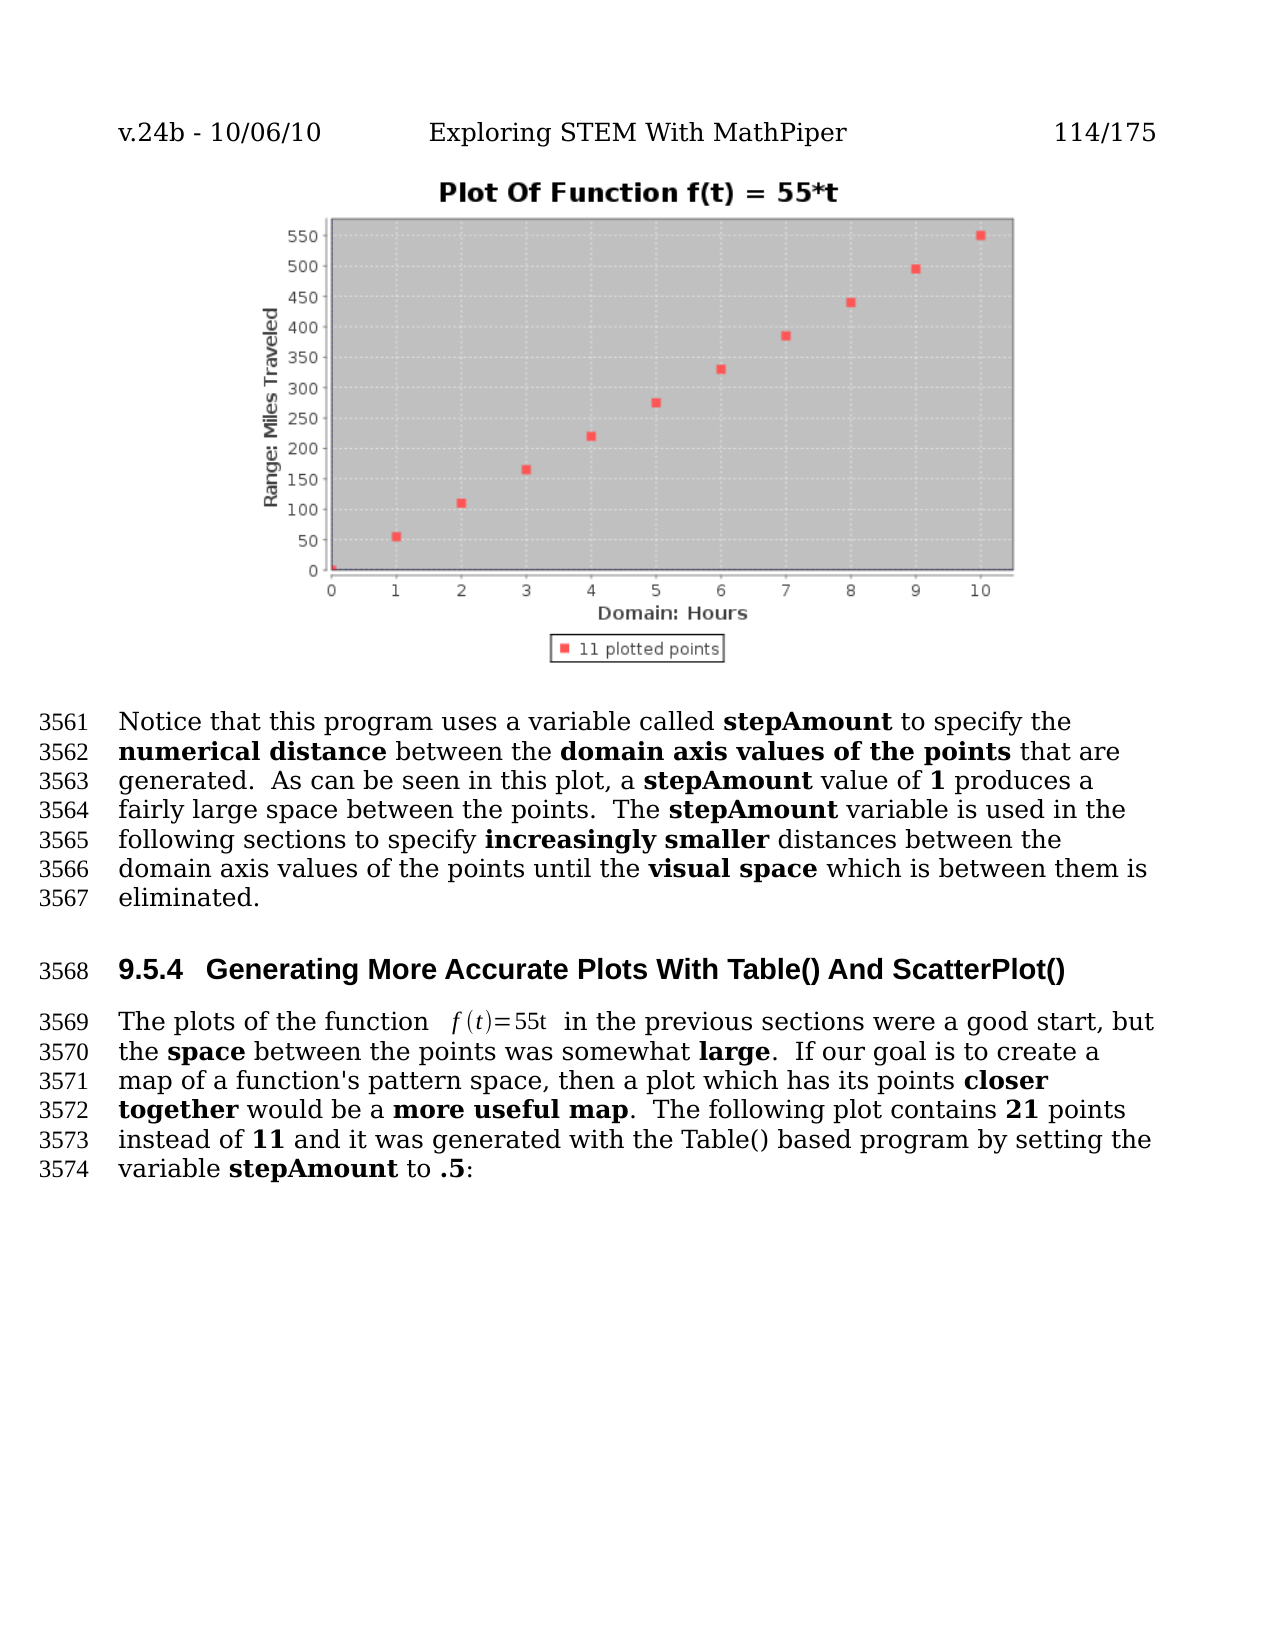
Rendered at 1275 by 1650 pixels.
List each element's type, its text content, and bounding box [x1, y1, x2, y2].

picture [246, 176, 1029, 664]
subtitle Generating More Accurate Plots With Table() And ScatterPlot() [118, 952, 1157, 985]
text The plots of the functionin the previous sections were a good start, but the space between the points was somewhat large. If our goal is to create a map of a function's pattern space, then a plot which has its points closer together would be a more useful map. The following plot contains 21 points instead of 11 and it was generated with the Table() based program by setting the variable stepAmount to .5: [118, 1006, 1157, 1183]
text Notice that this program uses a variable called stepAmount to specify the numerical distance between the domain axis values of the points that are generated. As can be seen in this plot, a stepAmount value of 1 produces a fairly large space between the points. The stepAmount variable is used in the following sections to specify increasingly smaller distances between the domain axis values of the points until the visual space which is between them is eliminated. [118, 707, 1157, 913]
